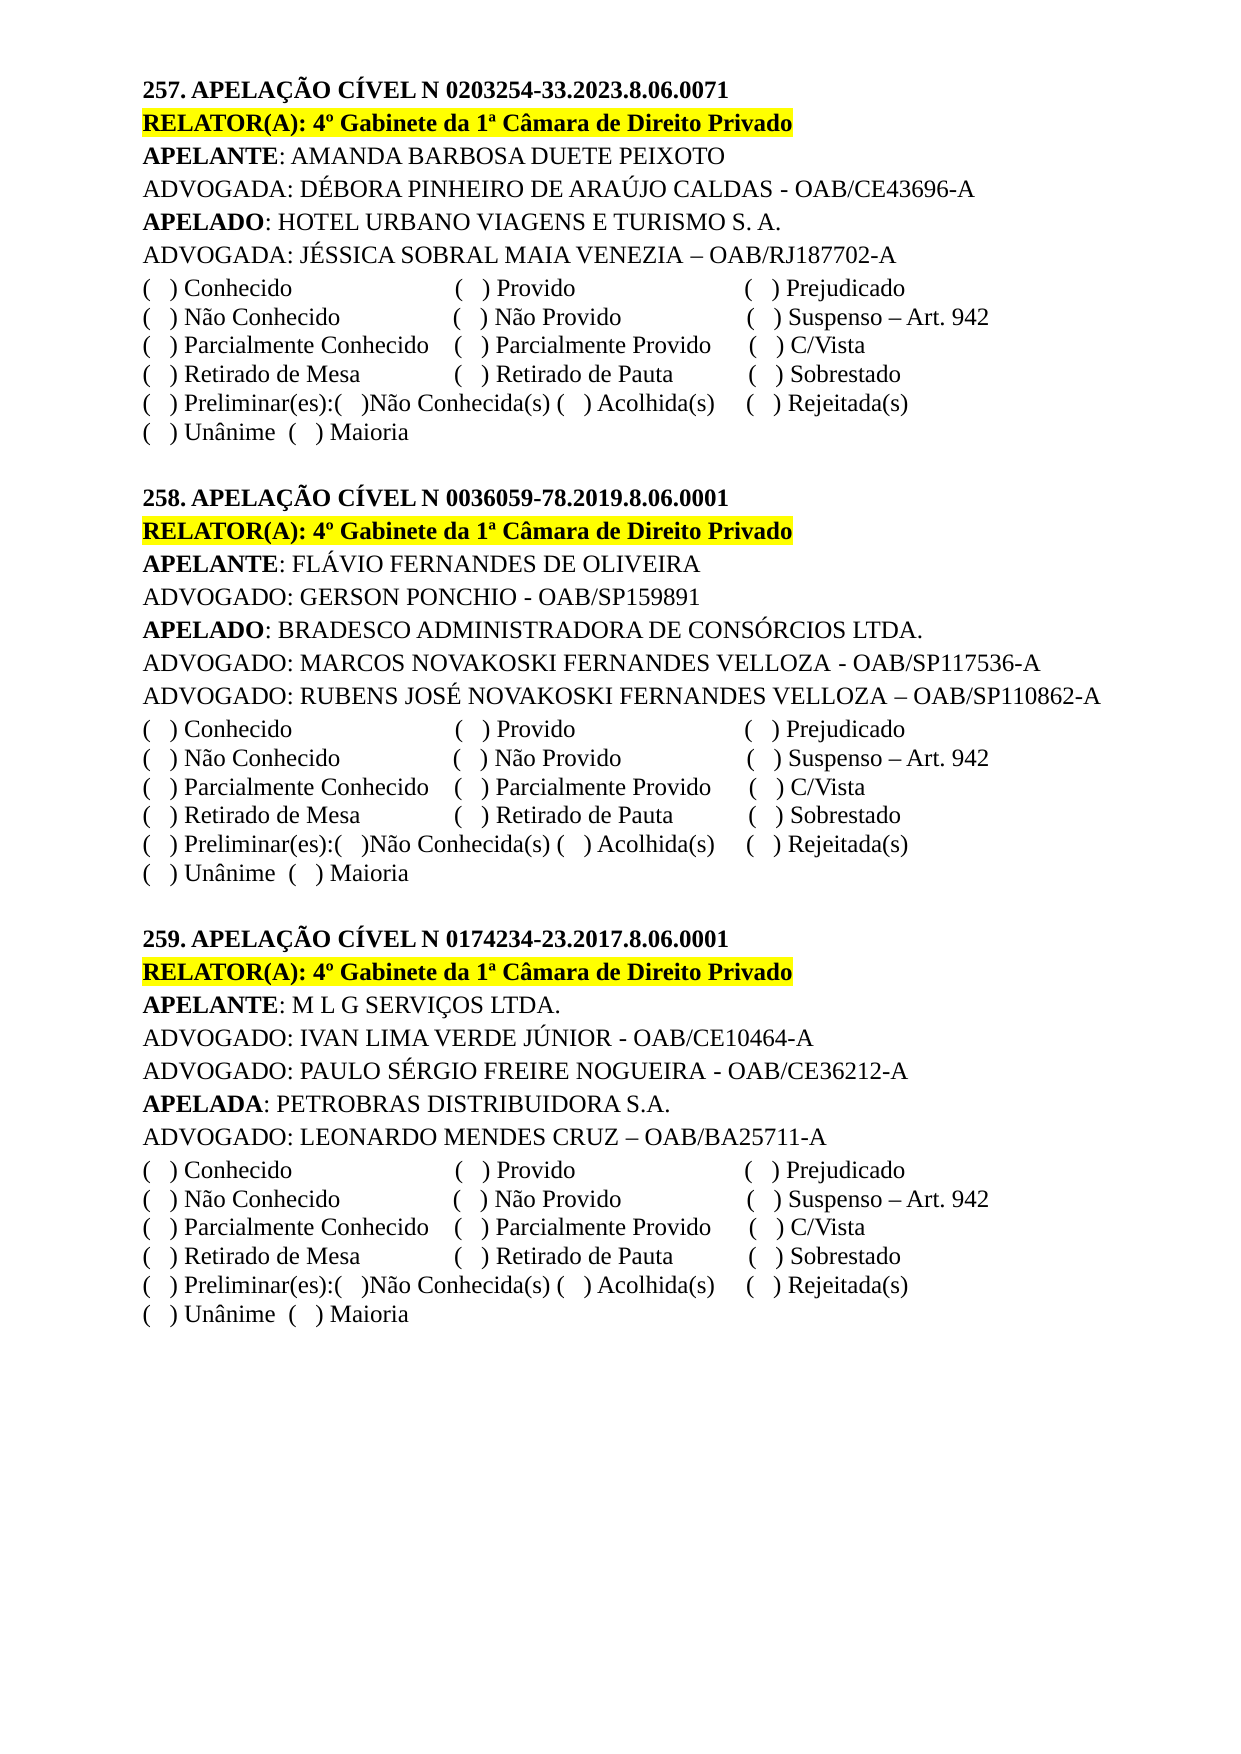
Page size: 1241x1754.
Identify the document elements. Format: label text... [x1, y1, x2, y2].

text ( ) Não Conhecido ( ) Não Provido ( ) Suspenso – Art. 942 [142, 1184, 1158, 1212]
text ( ) Conhecido ( ) Provido ( ) Prejudicado [142, 273, 1141, 302]
text ( ) Parcialmente Conhecido ( ) Parcialmente Provido ( ) C/Vista [142, 1212, 1158, 1241]
text ( ) Retirado de Mesa ( ) Retirado de Pauta ( ) Sobrestado [142, 800, 1158, 829]
text ( ) Não Conhecido ( ) Não Provido ( ) Suspenso – Art. 942 [142, 302, 1158, 331]
text 257. APELAÇÃO CÍVEL N 0203254-33.2023.8.06.0071 RELATOR(A): 4º Gabinete da 1ª Câmara de Direito Privado APELANTE: AMANDA BARBOSA DUETE PEIXOTO ADVOGADA: DÉBORA PINHEIRO DE ARAÚJO CALDAS - OAB/CE43696-A APELADO: HOTEL URBANO VIAGENS E TURISMO S. A. ADVOGADA: JÉSSICA SOBRAL MAIA VENEZIA – OAB/RJ187702-A [142, 75, 1141, 269]
text ( ) Conhecido ( ) Provido ( ) Prejudicado [142, 1155, 1141, 1184]
text ( ) Não Conhecido ( ) Não Provido ( ) Suspenso – Art. 942 [142, 743, 1158, 772]
text ( ) Preliminar(es):( )Não Conhecida(s) ( ) Acolhida(s) ( ) Rejeitada(s) [142, 1270, 1158, 1299]
text ( ) Retirado de Mesa ( ) Retirado de Pauta ( ) Sobrestado [142, 359, 1158, 388]
text ( ) Parcialmente Conhecido ( ) Parcialmente Provido ( ) C/Vista [142, 331, 1158, 359]
text ( ) Preliminar(es):( )Não Conhecida(s) ( ) Acolhida(s) ( ) Rejeitada(s) [142, 829, 1158, 858]
text ( ) Unânime ( ) Maioria 259. APELAÇÃO CÍVEL N 0174234-23.2017.8.06.0001 RELATOR(A): 4º Gabinete da 1ª Câmara de Direito Privado APELANTE: M L G SERVIÇOS LTDA. ADVOGADO: IVAN LIMA VERDE JÚNIOR - OAB/CE10464-A ADVOGADO: PAULO SÉRGIO FREIRE NOGUEIRA - OAB/CE36212-A APELADA: PETROBRAS DISTRIBUIDORA S.A. ADVOGADO: LEONARDO MENDES CRUZ – OAB/BA25711-A [142, 858, 1141, 1151]
text ( ) Unânime ( ) Maioria 258. APELAÇÃO CÍVEL N 0036059-78.2019.8.06.0001 RELATOR(A): 4º Gabinete da 1ª Câmara de Direito Privado APELANTE: FLÁVIO FERNANDES DE OLIVEIRA ADVOGADO: GERSON PONCHIO - OAB/SP159891 APELADO: BRADESCO ADMINISTRADORA DE CONSÓRCIOS LTDA. ADVOGADO: MARCOS NOVAKOSKI FERNANDES VELLOZA - OAB/SP117536-A ADVOGADO: RUBENS JOSÉ NOVAKOSKI FERNANDES VELLOZA – OAB/SP110862-A [142, 417, 1141, 710]
text ( ) Retirado de Mesa ( ) Retirado de Pauta ( ) Sobrestado [142, 1241, 1158, 1270]
text ( ) Unânime ( ) Maioria [142, 1299, 1141, 1393]
text ( ) Conhecido ( ) Provido ( ) Prejudicado [142, 714, 1141, 743]
text ( ) Preliminar(es):( )Não Conhecida(s) ( ) Acolhida(s) ( ) Rejeitada(s) [142, 388, 1158, 417]
text ( ) Parcialmente Conhecido ( ) Parcialmente Provido ( ) C/Vista [142, 772, 1158, 800]
